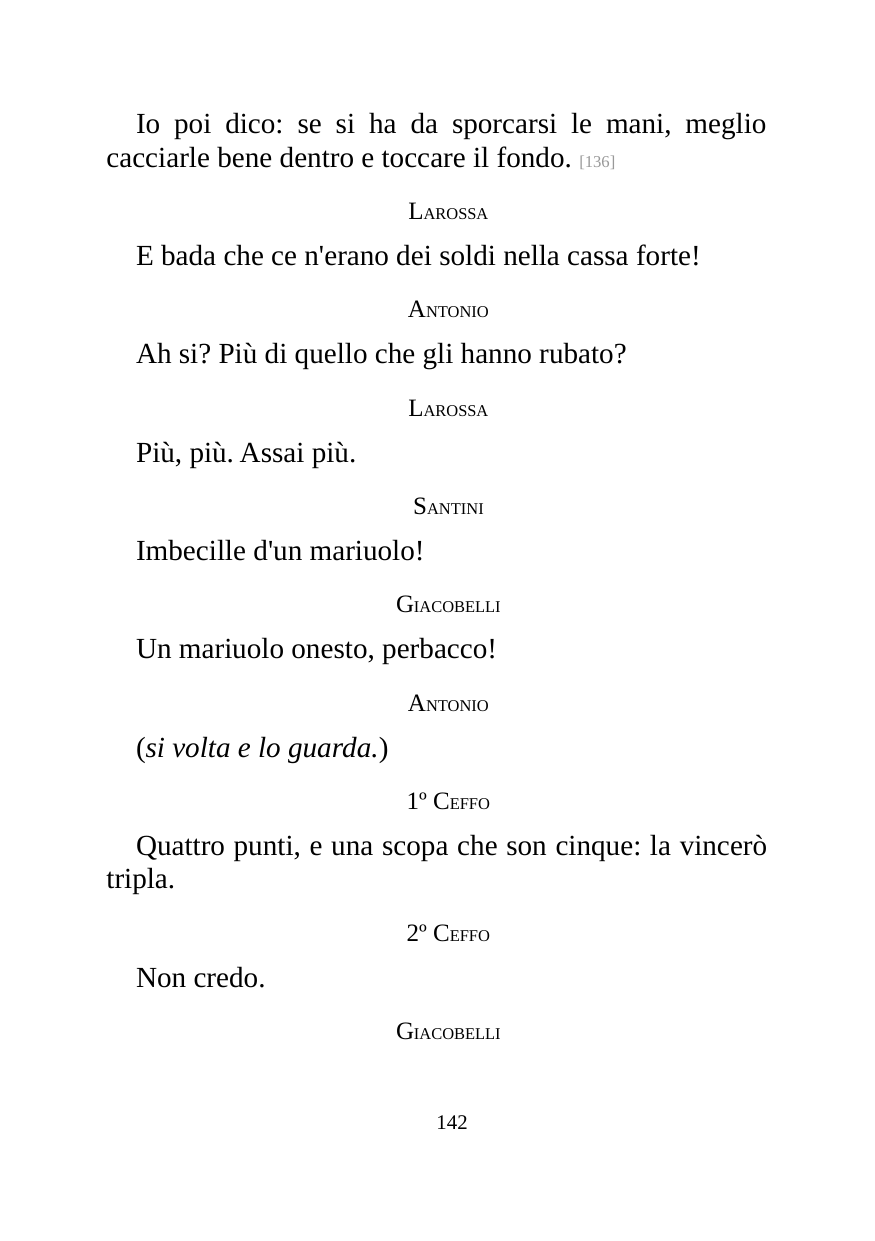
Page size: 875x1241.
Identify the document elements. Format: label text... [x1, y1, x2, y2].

text Io poi dico: se si ha da sporcarsi le mani, meglio cacciarle bene dentro e toccare il fondo. [136] [106, 106, 768, 173]
text Santini [106, 487, 768, 521]
text Antonio [106, 684, 768, 717]
text 2º Ceffo [106, 914, 768, 947]
text Più, più. Assai più. [106, 435, 768, 468]
text Larossa [106, 389, 768, 422]
text Non credo. [106, 960, 768, 993]
text E bada che ce n'erano dei soldi nella cassa forte! [106, 238, 768, 272]
text Imbecille d'un mariuolo! [106, 533, 768, 567]
text Giacobelli [106, 585, 768, 619]
text Ah si? Più di quello che gli hanno rubato? [106, 336, 768, 370]
text 1º Ceffo [106, 782, 768, 816]
text Quattro punti, e una scopa che son cinque: la vincerò tripla. [106, 828, 768, 895]
text Larossa [106, 192, 768, 226]
text Giacobelli [106, 1012, 768, 1046]
text (si volta e lo guarda.) [106, 730, 768, 763]
text Un mariuolo onesto, perbacco! [106, 631, 768, 665]
text Antonio [106, 290, 768, 324]
